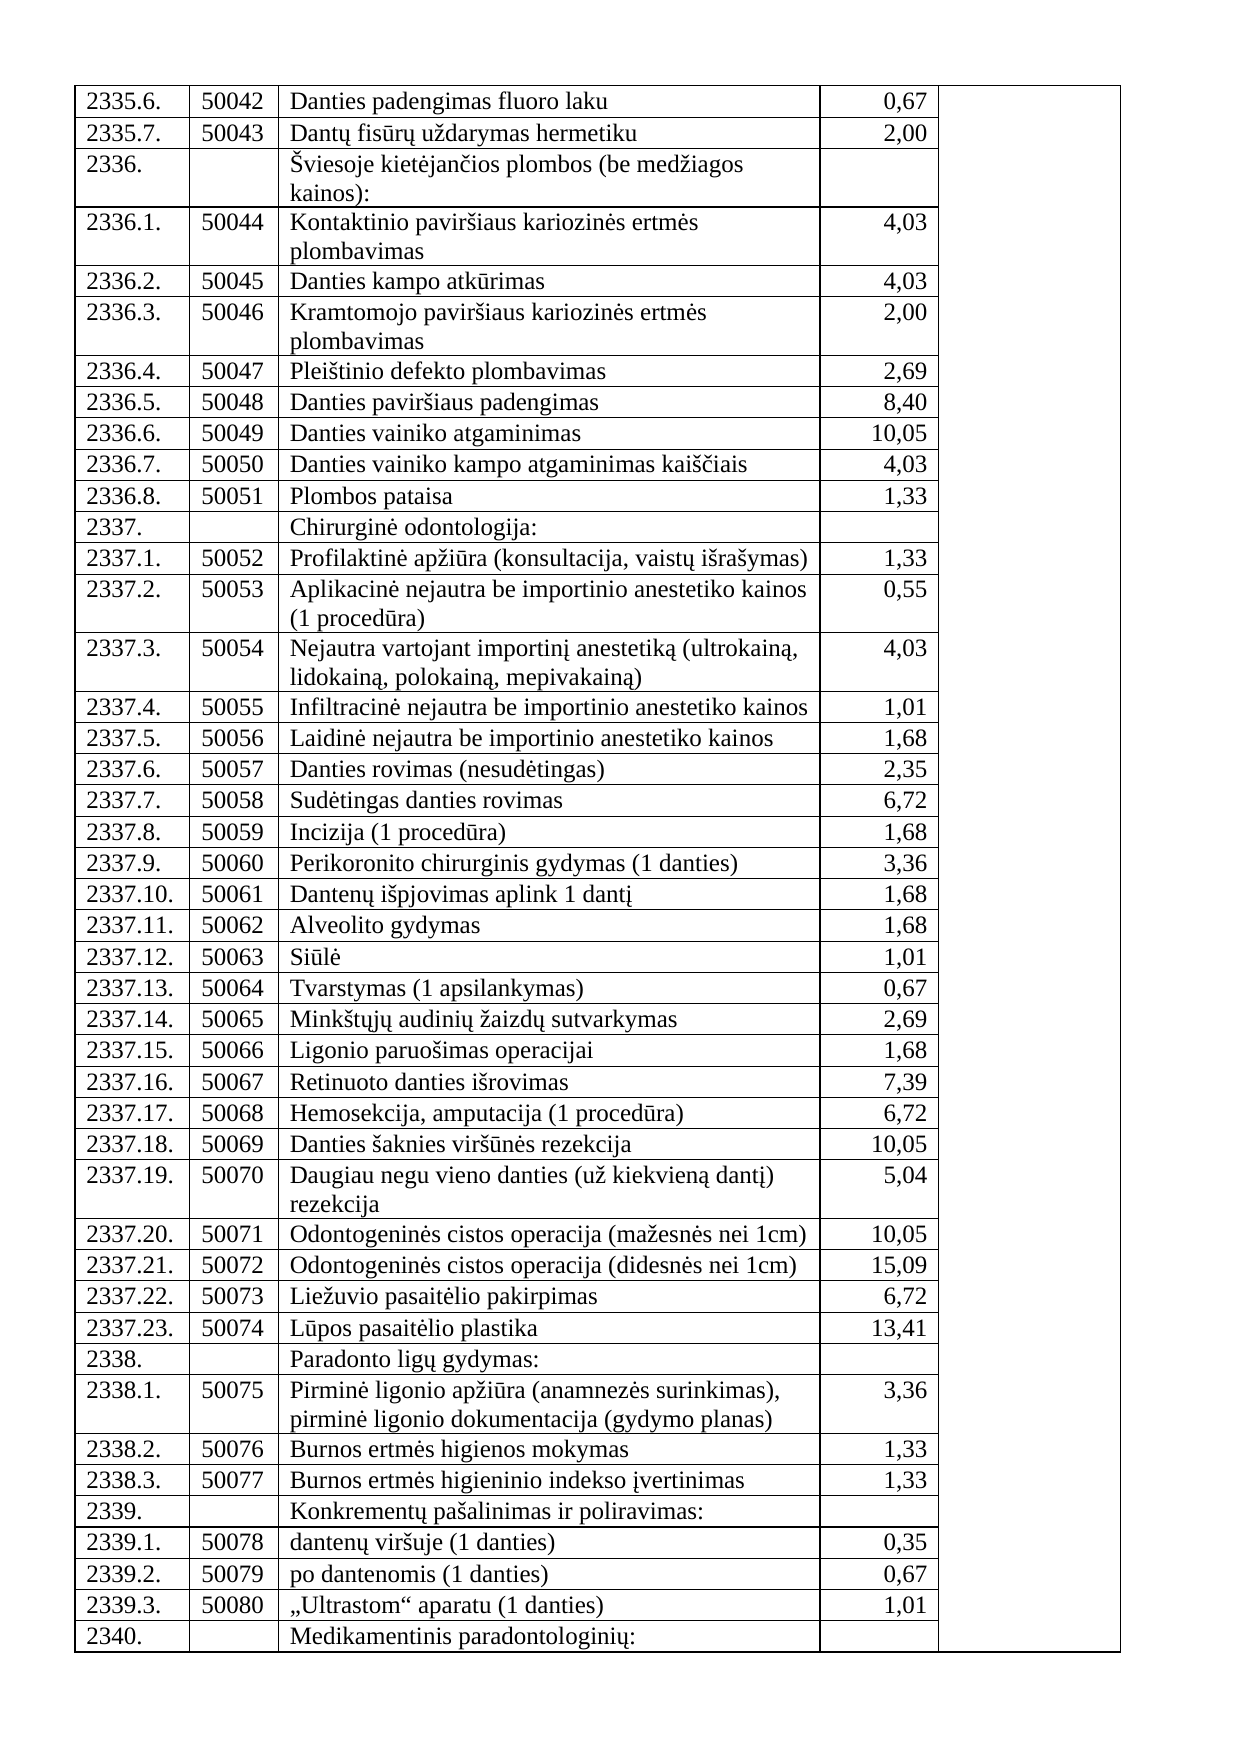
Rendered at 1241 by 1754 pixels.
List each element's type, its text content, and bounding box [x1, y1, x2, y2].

table_cell 1,33 [821, 1465, 938, 1495]
table_cell 50047 [190, 356, 278, 386]
table_cell 2337.18. [76, 1129, 189, 1159]
table_cell 6,72 [821, 1281, 938, 1312]
table_cell 1,68 [821, 879, 938, 909]
table_cell „Ultrastom“ aparatu (1 danties) [279, 1590, 819, 1620]
table_cell 50061 [190, 879, 278, 909]
table_cell Konkrementų pašalinimas ir poliravimas: [279, 1496, 819, 1526]
table_cell 2,00 [821, 297, 938, 355]
table_cell 2339.2. [76, 1559, 189, 1589]
table_cell 2336.5. [76, 387, 189, 417]
table_cell 6,72 [821, 785, 938, 816]
table_cell Danties vainiko atgaminimas [279, 418, 819, 448]
table_cell 50073 [190, 1281, 278, 1312]
table_cell 50052 [190, 543, 278, 573]
table_cell 2337.13. [76, 973, 189, 1003]
table_cell 0,67 [821, 86, 938, 117]
table_cell Dantenų išpjovimas aplink 1 dantį [279, 879, 819, 909]
table_cell Burnos ertmės higieninio indekso įvertinimas [279, 1465, 819, 1495]
table_cell 2337.3. [76, 633, 189, 691]
table_cell 1,68 [821, 1035, 938, 1066]
table_cell 1,68 [821, 910, 938, 941]
table_cell 10,05 [821, 1219, 938, 1249]
table_cell 2337.2. [76, 575, 189, 632]
table_cell 50060 [190, 848, 278, 878]
table_cell 2336.3. [76, 297, 189, 355]
table_cell 2337. [76, 512, 189, 542]
table_cell 2337.17. [76, 1098, 189, 1128]
table_cell 2336. [76, 149, 189, 206]
table_cell 50068 [190, 1098, 278, 1128]
table_cell 15,09 [821, 1250, 938, 1280]
table_cell Danties rovimas (nesudėtingas) [279, 754, 819, 784]
table_cell Dantų fisūrų uždarymas hermetiku [279, 118, 819, 148]
table_cell 1,68 [821, 817, 938, 847]
table_cell Incizija (1 procedūra) [279, 817, 819, 847]
table_cell Odontogeninės cistos operacija (mažesnės nei 1cm) [279, 1219, 819, 1249]
table_cell 50051 [190, 481, 278, 511]
table_cell Danties šaknies viršūnės rezekcija [279, 1129, 819, 1159]
table_cell 50059 [190, 817, 278, 847]
table_cell dantenų viršuje (1 danties) [279, 1528, 819, 1558]
table_cell 50076 [190, 1434, 278, 1464]
table_cell 2337.23. [76, 1313, 189, 1343]
table_cell Ligonio paruošimas operacijai [279, 1035, 819, 1066]
table_cell 50046 [190, 297, 278, 355]
table_cell Aplikacinė nejautra be importinio anestetiko kainos (1 procedūra) [279, 575, 819, 632]
table_cell 2337.5. [76, 723, 189, 753]
table_cell 3,36 [821, 848, 938, 878]
table_cell 50054 [190, 633, 278, 691]
table_cell 50077 [190, 1465, 278, 1495]
table_cell 2336.4. [76, 356, 189, 386]
table_cell Alveolito gydymas [279, 910, 819, 941]
table_cell Paradonto ligų gydymas: [279, 1344, 819, 1374]
table_cell 50057 [190, 754, 278, 784]
table_cell 50042 [190, 86, 278, 117]
table_cell 50080 [190, 1590, 278, 1620]
table_cell Odontogeninės cistos operacija (didesnės nei 1cm) [279, 1250, 819, 1280]
table_cell 2336.2. [76, 266, 189, 296]
table_cell Nejautra vartojant importinį anestetiką (ultrokainą, lidokainą, polokainą, mepivakainą) [279, 633, 819, 691]
table_cell 2337.9. [76, 848, 189, 878]
table_cell 8,40 [821, 387, 938, 417]
table_cell Kramtomojo paviršiaus kariozinės ertmės plombavimas [279, 297, 819, 355]
table_cell [190, 512, 278, 542]
table_cell 2340. [76, 1621, 189, 1651]
table_cell 6,72 [821, 1098, 938, 1128]
table_cell 2337.10. [76, 879, 189, 909]
table_cell 50062 [190, 910, 278, 941]
table_cell 3,36 [821, 1375, 938, 1433]
table_cell 50055 [190, 692, 278, 722]
table_cell 2337.21. [76, 1250, 189, 1280]
table_cell 50078 [190, 1528, 278, 1558]
table_cell 50044 [190, 208, 278, 265]
table_cell [190, 149, 278, 206]
table_cell Hemosekcija, amputacija (1 procedūra) [279, 1098, 819, 1128]
table_cell [821, 1621, 938, 1651]
table_cell 50058 [190, 785, 278, 816]
table_cell 2337.4. [76, 692, 189, 722]
table_cell Tvarstymas (1 apsilankymas) [279, 973, 819, 1003]
table_cell [190, 1496, 278, 1526]
table_cell 50074 [190, 1313, 278, 1343]
table_cell [821, 1496, 938, 1526]
table_cell 4,03 [821, 633, 938, 691]
table_cell 2337.20. [76, 1219, 189, 1249]
table_cell Kontaktinio paviršiaus kariozinės ertmės plombavimas [279, 208, 819, 265]
table_cell [190, 1344, 278, 1374]
table_cell Retinuoto danties išrovimas [279, 1067, 819, 1097]
table_cell Lūpos pasaitėlio plastika [279, 1313, 819, 1343]
table_cell 2,35 [821, 754, 938, 784]
table_cell Danties padengimas fluoro laku [279, 86, 819, 117]
table_cell Minkštųjų audinių žaizdų sutvarkymas [279, 1004, 819, 1034]
table_cell 0,35 [821, 1528, 938, 1558]
table_cell Profilaktinė apžiūra (konsultacija, vaistų išrašymas) [279, 543, 819, 573]
table_cell 50079 [190, 1559, 278, 1589]
table_cell 50069 [190, 1129, 278, 1159]
table_cell 50067 [190, 1067, 278, 1097]
table_cell 50065 [190, 1004, 278, 1034]
table_cell 50043 [190, 118, 278, 148]
table_cell Pirminė ligonio apžiūra (anamnezės surinkimas), pirminė ligonio dokumentacija (gydymo planas) [279, 1375, 819, 1433]
table_cell Liežuvio pasaitėlio pakirpimas [279, 1281, 819, 1312]
table_cell 7,39 [821, 1067, 938, 1097]
table_cell 50071 [190, 1219, 278, 1249]
table_cell [939, 86, 1120, 1651]
table_cell 2338. [76, 1344, 189, 1374]
table_cell 50072 [190, 1250, 278, 1280]
table_cell 50066 [190, 1035, 278, 1066]
table_cell 50049 [190, 418, 278, 448]
table_cell 2337.11. [76, 910, 189, 941]
table_cell 0,67 [821, 973, 938, 1003]
table_cell 50064 [190, 973, 278, 1003]
table_cell 2337.19. [76, 1160, 189, 1218]
table_cell Daugiau negu vieno danties (už kiekvieną dantį) rezekcija [279, 1160, 819, 1218]
table_cell 1,68 [821, 723, 938, 753]
table_cell po dantenomis (1 danties) [279, 1559, 819, 1589]
table_cell 2,00 [821, 118, 938, 148]
table_cell 50048 [190, 387, 278, 417]
table_cell Danties vainiko kampo atgaminimas kaiščiais [279, 450, 819, 480]
table_cell 2339. [76, 1496, 189, 1526]
table_cell Burnos ertmės higienos mokymas [279, 1434, 819, 1464]
table_cell 2337.16. [76, 1067, 189, 1097]
table_cell 2336.6. [76, 418, 189, 448]
table_cell 4,03 [821, 450, 938, 480]
table_cell 4,03 [821, 266, 938, 296]
table_cell Perikoronito chirurginis gydymas (1 danties) [279, 848, 819, 878]
table_cell Plombos pataisa [279, 481, 819, 511]
table_cell 2337.6. [76, 754, 189, 784]
table_cell 50053 [190, 575, 278, 632]
table_cell 2339.3. [76, 1590, 189, 1620]
table_cell 2335.7. [76, 118, 189, 148]
table_cell 10,05 [821, 1129, 938, 1159]
table_cell Laidinė nejautra be importinio anestetiko kainos [279, 723, 819, 753]
table_cell 2337.1. [76, 543, 189, 573]
table_cell 2,69 [821, 1004, 938, 1034]
table_cell 2337.14. [76, 1004, 189, 1034]
table_cell Pleištinio defekto plombavimas [279, 356, 819, 386]
table_cell 50056 [190, 723, 278, 753]
table_cell Chirurginė odontologija: [279, 512, 819, 542]
table_cell 50045 [190, 266, 278, 296]
table_cell 1,33 [821, 1434, 938, 1464]
table_cell 50075 [190, 1375, 278, 1433]
table_cell 2335.6. [76, 86, 189, 117]
table_cell 1,33 [821, 543, 938, 573]
table_cell 2336.8. [76, 481, 189, 511]
table_cell 50063 [190, 942, 278, 972]
table_cell Infiltracinė nejautra be importinio anestetiko kainos [279, 692, 819, 722]
table_cell [821, 512, 938, 542]
table_cell 2336.7. [76, 450, 189, 480]
table_cell 2,69 [821, 356, 938, 386]
table_cell 10,05 [821, 418, 938, 448]
table_cell 2337.12. [76, 942, 189, 972]
table_cell 0,55 [821, 575, 938, 632]
table_cell 4,03 [821, 208, 938, 265]
table_cell Danties paviršiaus padengimas [279, 387, 819, 417]
table_cell 2338.2. [76, 1434, 189, 1464]
table_cell 50050 [190, 450, 278, 480]
table_cell 0,67 [821, 1559, 938, 1589]
table_cell 13,41 [821, 1313, 938, 1343]
table_cell Danties kampo atkūrimas [279, 266, 819, 296]
table_cell 1,33 [821, 481, 938, 511]
table_cell 2336.1. [76, 208, 189, 265]
table_cell 5,04 [821, 1160, 938, 1218]
table_cell 2337.7. [76, 785, 189, 816]
table_cell Sudėtingas danties rovimas [279, 785, 819, 816]
table_cell [190, 1621, 278, 1651]
table_cell Šviesoje kietėjančios plombos (be medžiagos kainos): [279, 149, 819, 206]
table_cell 2338.3. [76, 1465, 189, 1495]
table_cell 2337.22. [76, 1281, 189, 1312]
table_cell [821, 149, 938, 206]
table_cell Siūlė [279, 942, 819, 972]
table_cell 1,01 [821, 1590, 938, 1620]
table_cell 2339.1. [76, 1528, 189, 1558]
table_cell 1,01 [821, 692, 938, 722]
table_cell Medikamentinis paradontologinių: [279, 1621, 819, 1651]
table_cell 2338.1. [76, 1375, 189, 1433]
table_cell [821, 1344, 938, 1374]
table_cell 1,01 [821, 942, 938, 972]
table_cell 2337.15. [76, 1035, 189, 1066]
table_cell 2337.8. [76, 817, 189, 847]
table_cell 50070 [190, 1160, 278, 1218]
